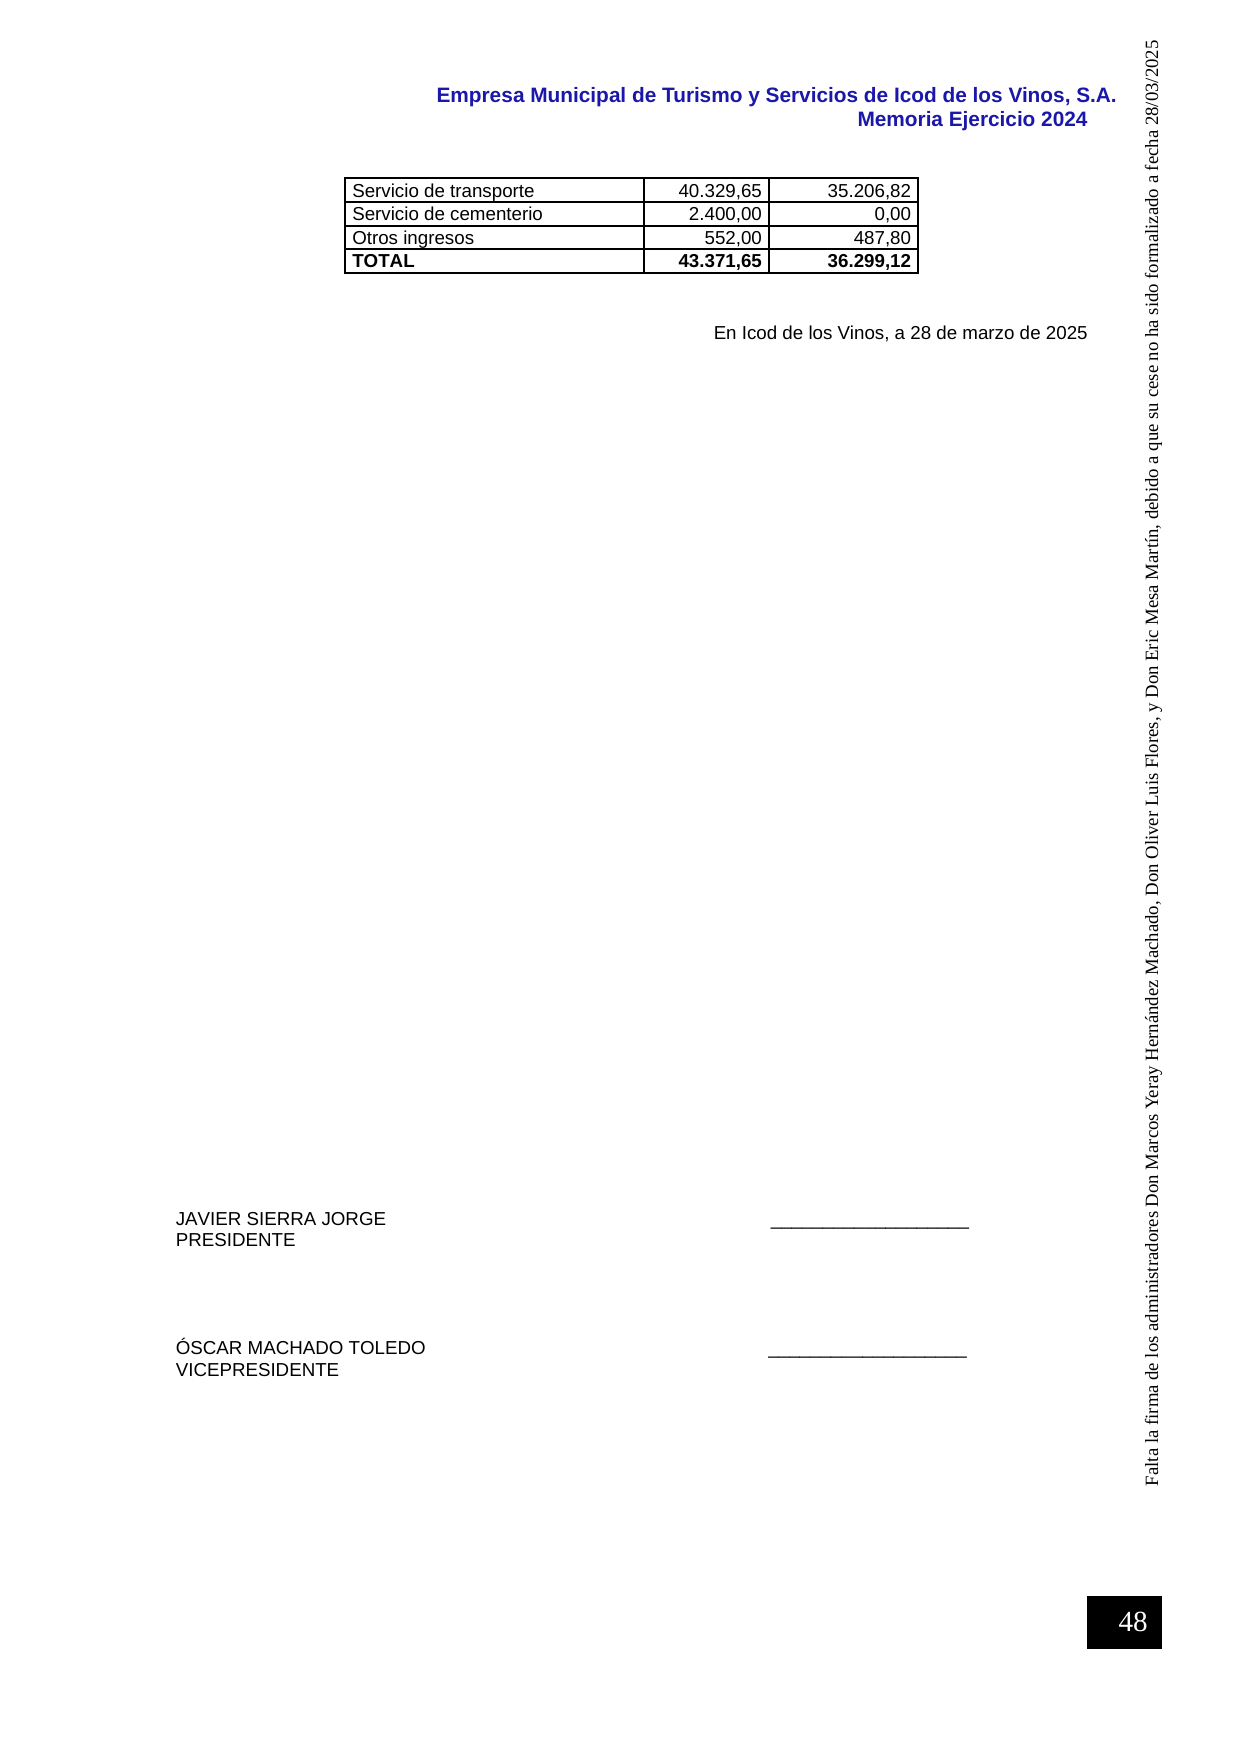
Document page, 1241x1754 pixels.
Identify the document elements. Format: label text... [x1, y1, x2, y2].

table_cell TOTAL [346, 250, 643, 272]
table_cell Servicio de cementerio [346, 203, 643, 224]
table_cell 2.400,00 [645, 203, 768, 224]
table_cell 36.299,12 [770, 250, 917, 272]
table_cell 43.371,65 [645, 250, 768, 272]
table_cell Otros ingresos [346, 227, 643, 248]
text PRESIDENTE [176, 1229, 1087, 1251]
table_cell 552,00 [645, 227, 768, 248]
table_cell Servicio de transporte [346, 179, 643, 201]
text En Icod de los Vinos, a 28 de marzo de 2025 [176, 322, 1087, 344]
text ÓSCAR MACHADO TOLEDO ___________________ [176, 1337, 1087, 1359]
table_cell 35.206,82 [770, 179, 917, 201]
table_cell 40.329,65 [645, 179, 768, 201]
text VICEPRESIDENTE [176, 1359, 1087, 1380]
table_cell 487,80 [770, 227, 917, 248]
table_cell 0,00 [770, 203, 917, 224]
text JAVIER SIERRA JORGE ___________________ [176, 1208, 1087, 1229]
